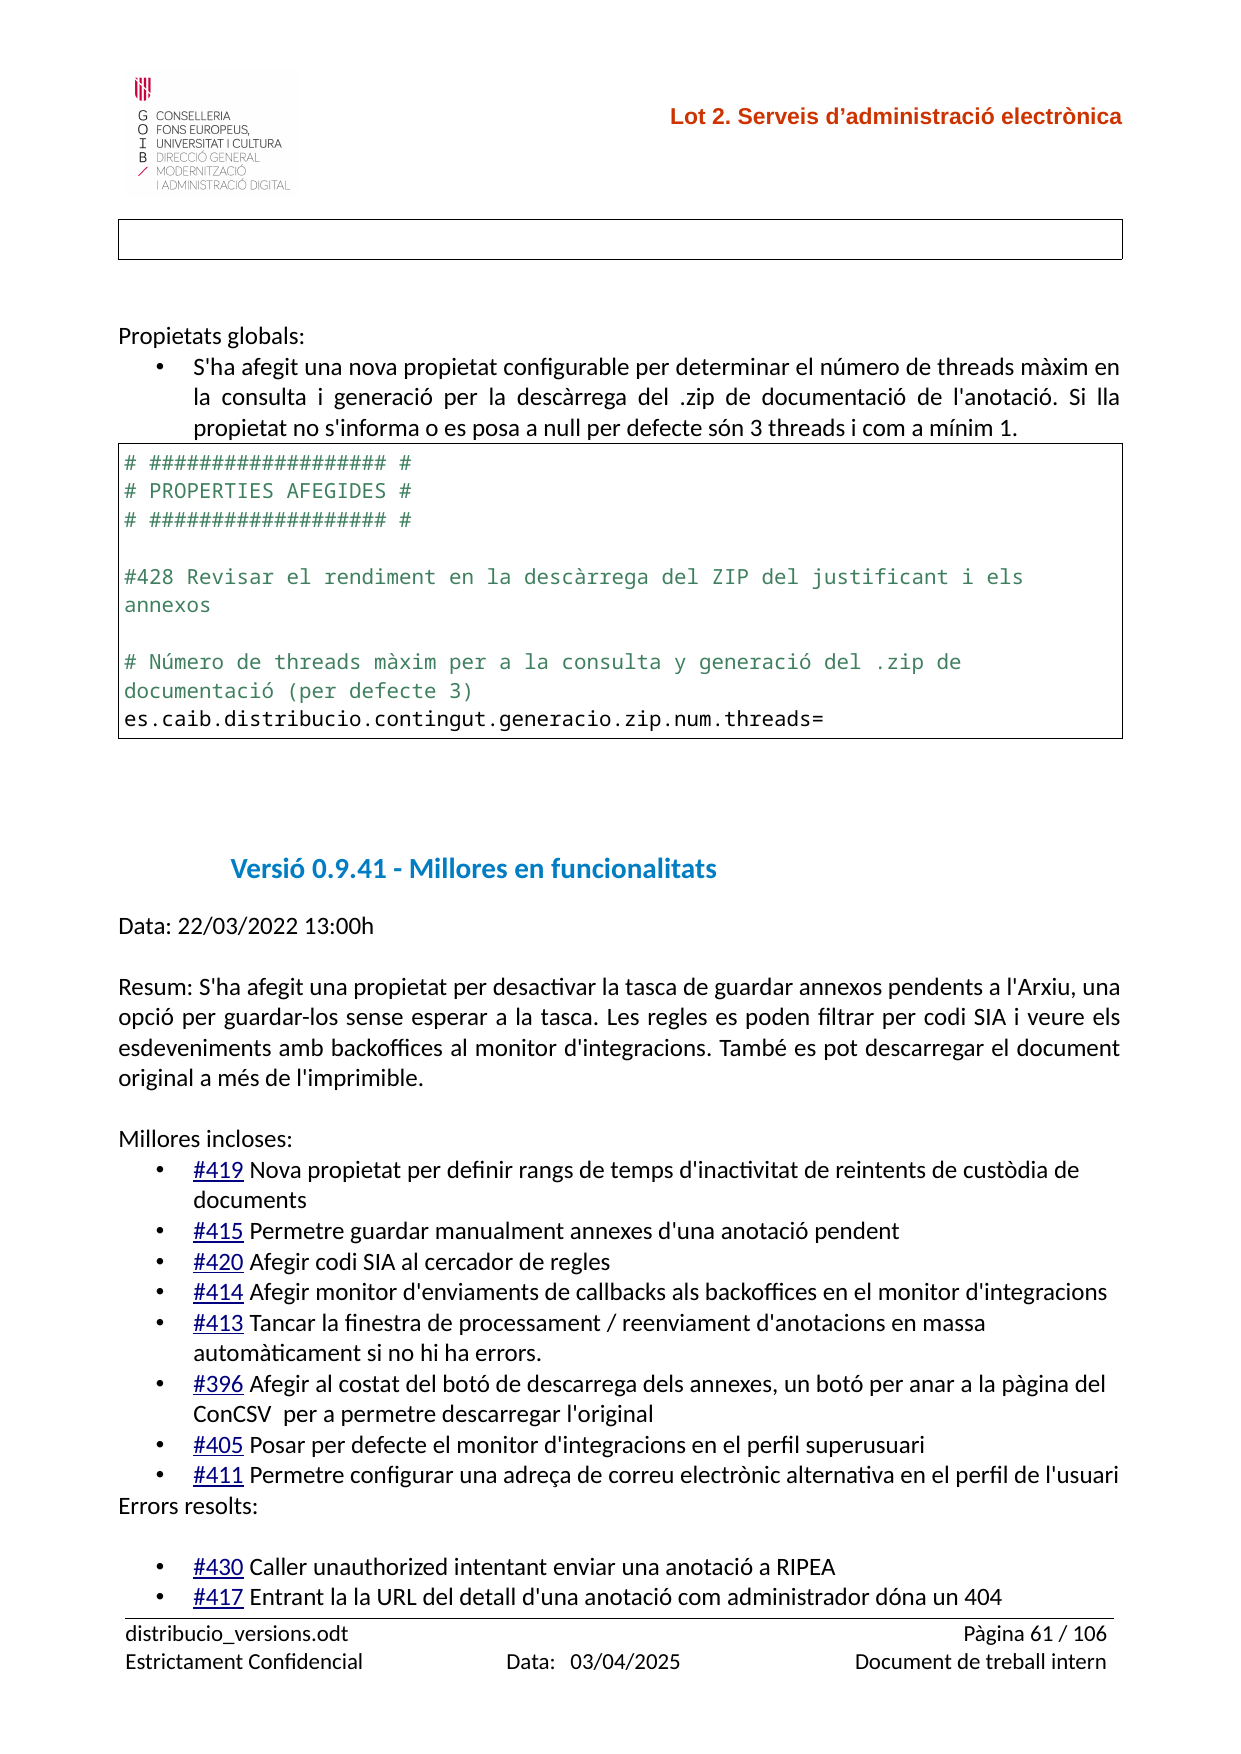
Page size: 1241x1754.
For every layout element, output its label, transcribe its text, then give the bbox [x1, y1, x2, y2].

list #405 Posar per defecte el monitor d'integracions en el perfil superusuari [156, 1429, 1122, 1459]
list #419 Nova propietat per definir rangs de temps d'inactivitat de reintents de custòdia de documents [156, 1154, 1122, 1215]
list S'ha afegit una nova propietat configurable per determinar el número de threads màxim en la consulta i generació per la descàrrega del .zip de documentació de l'anotació. Si lla propietat no s'informa o es posa a null per defecte són 3 threads i com a mínim 1. [156, 351, 1122, 442]
table_header [119, 220, 1122, 259]
list #417 Entrant la la URL del detall d'una anotació com administrador dóna un 404 [156, 1581, 1122, 1612]
text Data: 22/03/2022 13:00h [118, 910, 1122, 940]
list #411 Permetre configurar una adreça de correu electrònic alternativa en el perfil de l'usuari [156, 1459, 1122, 1490]
list #415 Permetre guardar manualment annexes d'una anotació pendent [156, 1215, 1122, 1246]
text Millores incloses: [118, 1123, 1122, 1154]
picture [126, 70, 299, 197]
list #396 Afegir al costat del botó de descarrega dels annexes, un botó per anar a la pàgina del ConCSV per a permetre descarregar l'original [156, 1368, 1122, 1429]
table_header # ################### # # PROPERTIES AFEGIDES # # ################### # #428 Revisar el rendiment en la descàrrega del ZIP del justificant i els annexos # Número de threads màxim per a la consulta y generació del .zip de documentació (per defecte 3) es.caib.distribucio.contingut.generacio.zip.num.threads= [119, 444, 1122, 738]
list #413 Tancar la finestra de processament / reenviament d'anotacions en massa automàticament si no hi ha errors. [156, 1307, 1122, 1368]
text Resum: S'ha afegit una propietat per desactivar la tasca de guardar annexos pendents a l'Arxiu, una opció per guardar-los sense esperar a la tasca. Les regles es poden filtrar per codi SIA i veure els esdeveniments amb backoffices al monitor d'integracions. També es pot descarregar el document original a més de l'imprimible. [118, 971, 1122, 1093]
subtitle Versió 0.9.41 - Millores en funcionalitats [153, 851, 1122, 886]
text Errors resolts: [118, 1490, 1122, 1520]
text Propietats globals: [118, 320, 1122, 351]
list #414 Afegir monitor d'enviaments de callbacks als backoffices en el monitor d'integracions [156, 1276, 1122, 1307]
list #430 Caller unauthorized intentant enviar una anotació a RIPEA [156, 1551, 1122, 1581]
list #420 Afegir codi SIA al cercador de regles [156, 1246, 1122, 1276]
